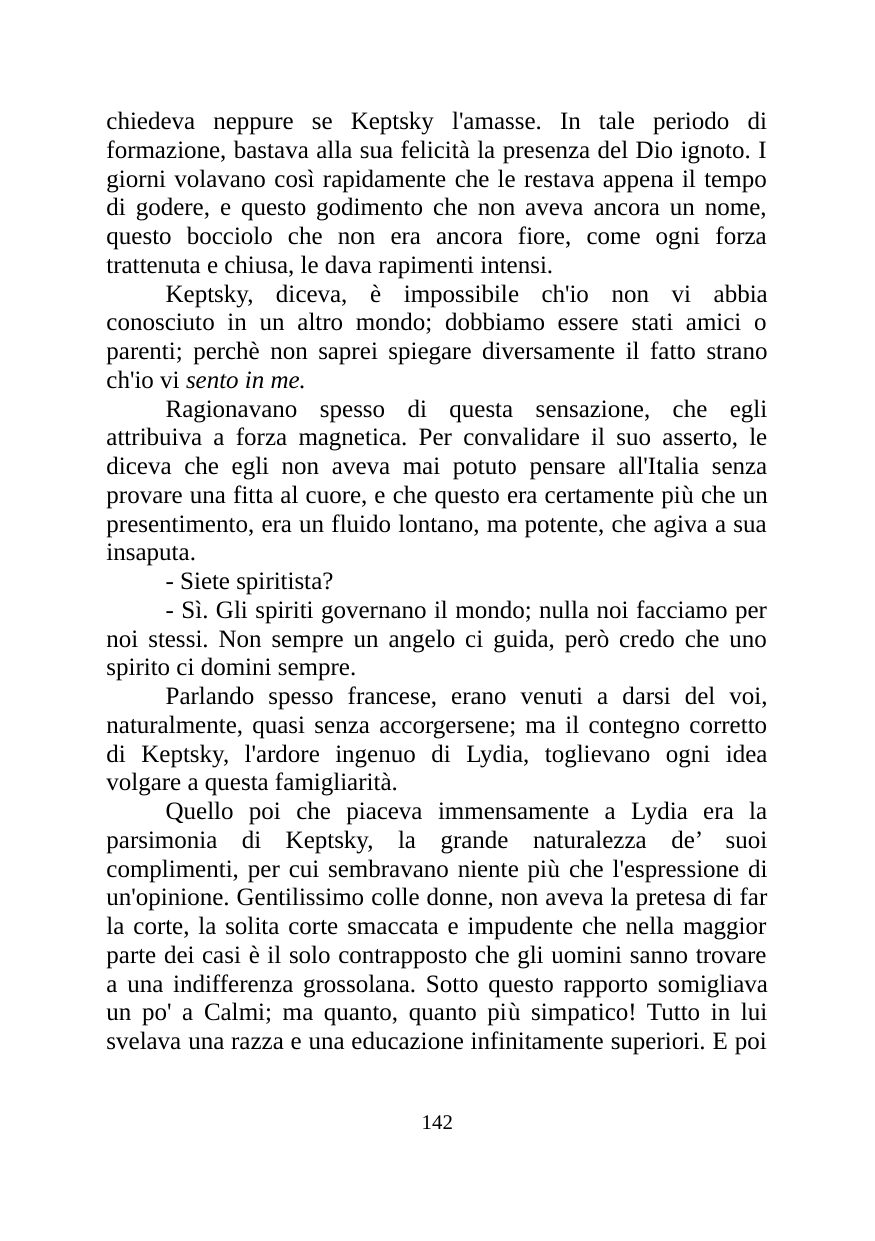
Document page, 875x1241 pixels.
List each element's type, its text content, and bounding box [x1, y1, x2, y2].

text - Sì. Gli spiriti governano il mondo; nulla noi facciamo per noi stessi. Non sempre un angelo ci guida, però credo che uno spirito ci domini sempre. [106, 595, 768, 681]
text Keptsky, diceva, è impossibile ch'io non vi abbia conosciuto in un altro mondo; dobbiamo essere stati amici o parenti; perchè non saprei spiegare diversamente il fatto strano ch'io vi sento in me. [106, 279, 768, 394]
text Ragionavano spesso di questa sensazione, che egli attribuiva a forza magnetica. Per convalidare il suo asserto, le diceva che egli non aveva mai potuto pensare all'Italia senza provare una fitta al cuore, e che questo era certamente più che un presentimento, era un fluido lontano, ma potente, che agiva a sua insaputa. [106, 394, 768, 566]
text chiedeva neppure se Keptsky l'amasse. In tale periodo di formazione, bastava alla sua felicità la presenza del Dio ignoto. I giorni volavano così rapidamente che le restava appena il tempo di godere, e questo godimento che non aveva ancora un nome, questo bocciolo che non era ancora fiore, come ogni forza trattenuta e chiusa, le dava rapimenti intensi. [106, 106, 768, 279]
text Quello poi che piaceva immensamente a Lydia era la parsimonia di Keptsky, la grande naturalezza de’ suoi complimenti, per cui sembravano niente più che l'espressione di un'opinione. Gentilissimo colle donne, non aveva la pretesa di far la corte, la solita corte smaccata e impudente che nella maggior parte dei casi è il solo contrapposto che gli uomini sanno trovare a una indifferenza grossolana. Sotto questo rapporto somigliava un po' a Calmi; ma quanto, quanto più simpatico! Tutto in lui svelava una razza e una educazione infinitamente superiori. E poi [106, 796, 768, 1055]
text Parlando spesso francese, erano venuti a darsi del voi, naturalmente, quasi senza accorgersene; ma il contegno corretto di Keptsky, l'ardore ingenuo di Lydia, toglievano ogni idea volgare a questa famigliarità. [106, 681, 768, 796]
text - Siete spiritista? [106, 566, 768, 595]
